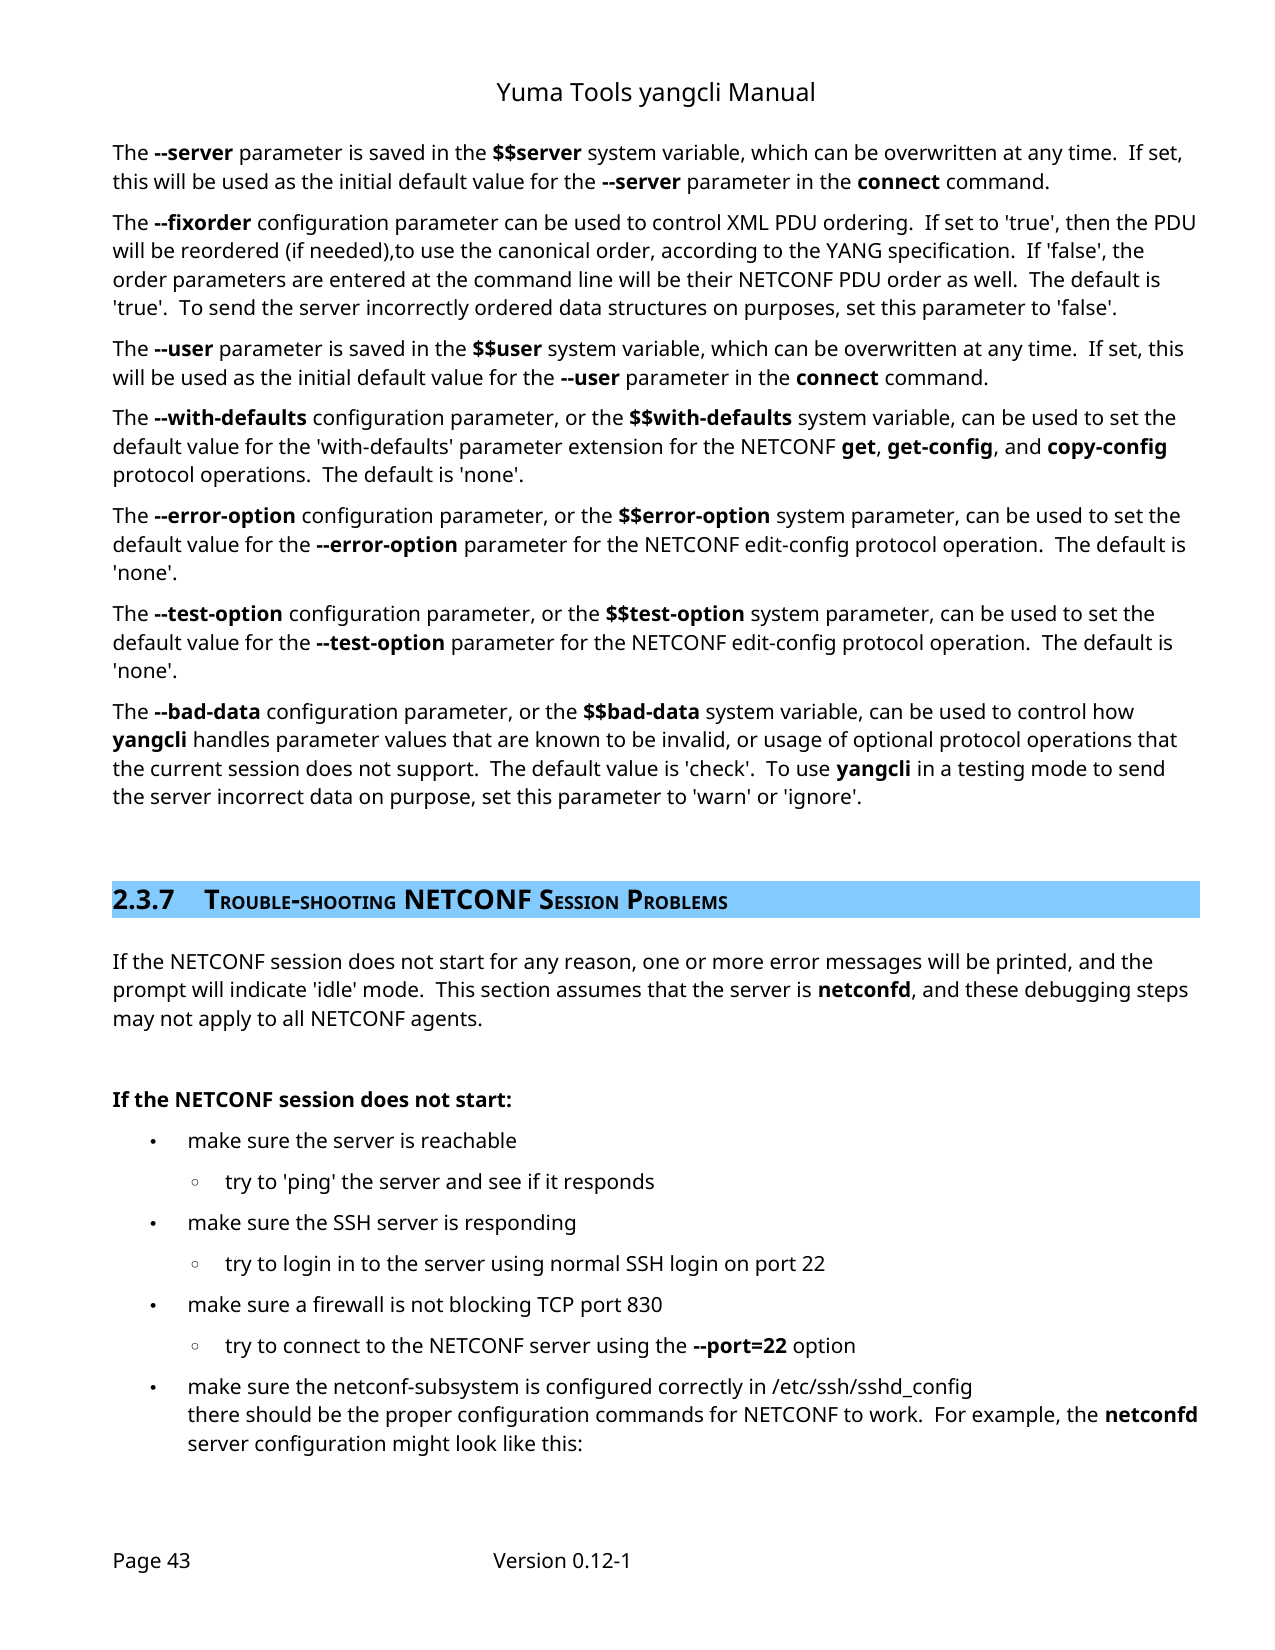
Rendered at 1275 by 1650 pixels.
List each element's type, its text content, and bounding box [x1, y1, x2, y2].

list make sure the server is reachable [150, 1127, 1200, 1155]
text The --fixorder configuration parameter can be used to control XML PDU ordering. If set to 'true', then the PDU will be reordered (if needed),to use the canonical order, according to the YANG specification. If 'false', the order parameters are entered at the command line will be their NETCONF PDU order as well. The default is 'true'. To send the server incorrectly ordered data structures on purposes, set this parameter to 'false'. [112, 208, 1200, 322]
list make sure the netconf-subsystem is configured correctly in /etc/ssh/sshd_config there should be the proper configuration commands for NETCONF to work. For example, the netconfd server configuration might look like this: [150, 1372, 1200, 1457]
text The --server parameter is saved in the $$server system variable, which can be overwritten at any time. If set, this will be used as the initial default value for the --server parameter in the connect command. [112, 138, 1200, 195]
text If the NETCONF session does not start: [112, 1086, 1200, 1114]
text The --error-option configuration parameter, or the $$error-option system parameter, can be used to set the default value for the --error-option parameter for the NETCONF edit-config protocol operation. The default is 'none'. [112, 501, 1200, 587]
text The --user parameter is saved in the $$user system variable, which can be overwritten at any time. If set, this will be used as the initial default value for the --user parameter in the connect command. [112, 334, 1200, 391]
text If the NETCONF session does not start for any reason, one or more error messages will be printed, and the prompt will indicate 'idle' mode. This section assumes that the server is netconfd, and these debugging steps may not apply to all NETCONF agents. [112, 947, 1200, 1032]
text The --bad-data configuration parameter, or the $$bad-data system variable, can be used to control how yangcli handles parameter values that are known to be invalid, or usage of optional protocol operations that the current session does not support. The default value is 'check'. To use yangcli in a testing mode to send the server incorrect data on purpose, set this parameter to 'warn' or 'ignore'. [112, 697, 1200, 811]
text The --with-defaults configuration parameter, or the $$with-defaults system variable, can be used to set the default value for the 'with-defaults' parameter extension for the NETCONF get, get-config, and copy-config protocol operations. The default is 'none'. [112, 403, 1200, 489]
text The --test-option configuration parameter, or the $$test-option system parameter, can be used to set the default value for the --test-option parameter for the NETCONF edit-config protocol operation. The default is 'none'. [112, 599, 1200, 684]
subtitle Trouble-shooting NETCONF Session Problems [112, 881, 1200, 918]
list make sure a firewall is not blocking TCP port 830 [150, 1290, 1200, 1319]
list try to login in to the server using normal SSH login on port 22 [187, 1249, 1200, 1278]
list make sure the SSH server is responding [150, 1208, 1200, 1237]
list try to 'ping' the server and see if it responds [187, 1167, 1200, 1196]
list try to connect to the NETCONF server using the --port=22 option [187, 1331, 1200, 1360]
